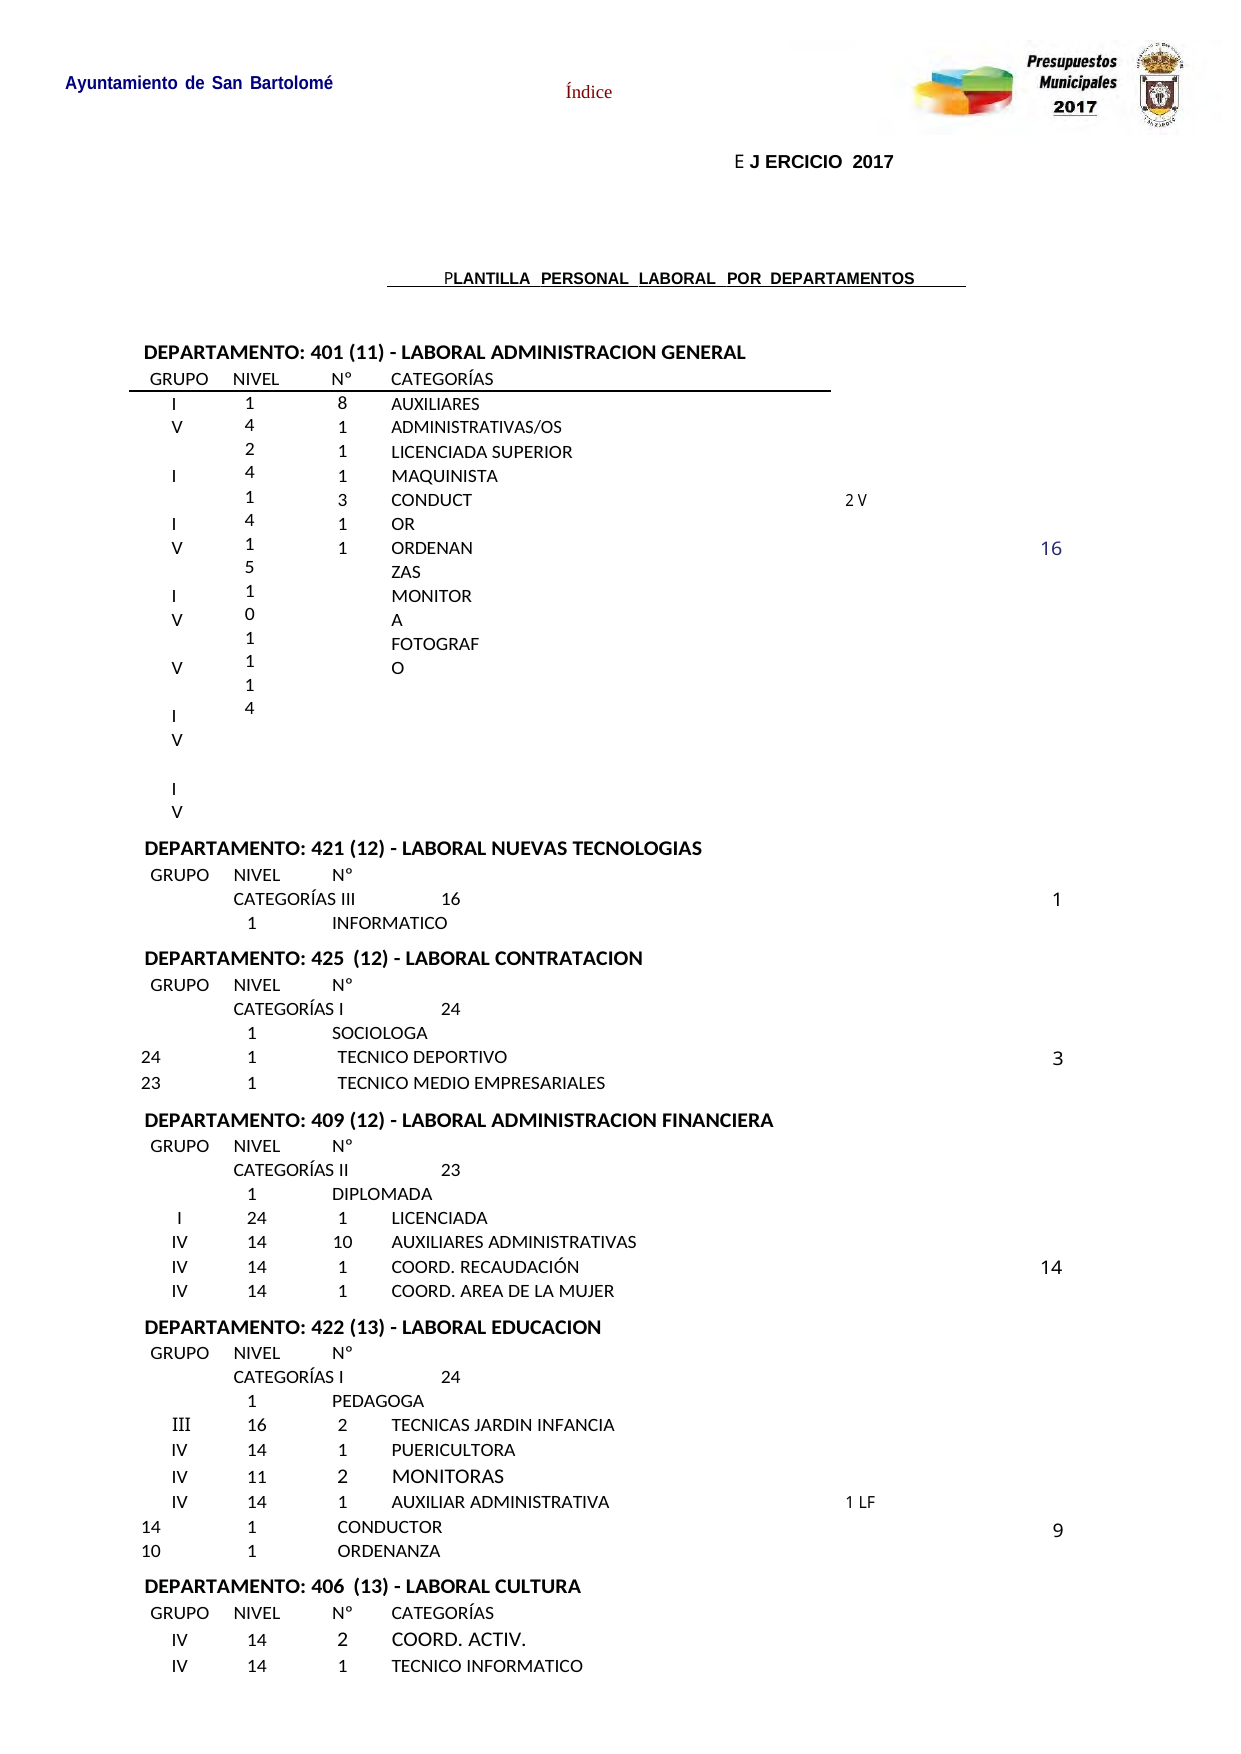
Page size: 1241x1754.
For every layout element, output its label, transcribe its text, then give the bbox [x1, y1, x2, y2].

picture [602, 40, 1222, 135]
table_header 2 V [831, 390, 1095, 521]
table_cell DEPARTAMENTO: 421 (12) - LABORAL NUEVAS TECNOLOGIAS GRUPO NIVEL Nº CATEGORÍAS III 16 1 INFORMATICO [129, 824, 831, 934]
table_header AUXILIARES ADMINISTRATIVAS/OS LICENCIADA SUPERIOR MAQUINISTA CONDUCTOR ORDENANZAS MONITORA FOTOGRAFO [358, 392, 831, 824]
table_cell DEPARTAMENTO: 406 (13) - LABORAL CULTURA GRUPO NIVEL Nº CATEGORÍAS IV 14 2 COORD. ACTIV. IV 14 1 TECNICO INFORMATICO [129, 1562, 831, 1687]
table_cell 14 [831, 1095, 1095, 1302]
table_cell DEPARTAMENTO: 409 (12) - LABORAL ADMINISTRACION FINANCIERA GRUPO NIVEL Nº CATEGORÍAS II 23 1 DIPLOMADA I 24 1 LICENCIADA IV 14 10 AUXILIARES ADMINISTRATIVAS IV 14 1 COORD. RECAUDACIÓN IV 14 1 COORD. AREA DE LA MUJER [129, 1095, 831, 1302]
table_cell 9 [831, 1514, 1095, 1562]
text PLANTILLA PERSONAL LABORAL POR DEPARTAMENTOS [387, 267, 1178, 290]
table_cell 16 [831, 521, 1095, 824]
text Ayuntamiento de San Bartolomé [65, 71, 339, 93]
table_cell 1 [831, 824, 1095, 934]
table_cell DEPARTAMENTO: 422 (13) - LABORAL EDUCACION GRUPO NIVEL Nº CATEGORÍAS I 24 1 PEDAGOGA 16 2 TECNICAS JARDIN INFANCIA 14 1 PUERICULTORA IV 11 2 MONITORAS IV 14 1 AUXILIAR ADMINISTRATIVA 14 1 CONDUCTOR 10 1 ORDENANZA [129, 1302, 831, 1562]
text Índice [551, 81, 602, 103]
subtitle DEPARTAMENTO: 401 (11) - LABORAL ADMINISTRACION GENERAL [144, 339, 1178, 364]
text E J ERCICIO 2017 [734, 148, 1178, 174]
text GRUPO NIVEL Nº CATEGORÍAS [149, 367, 1178, 389]
table_cell [831, 1562, 1095, 1687]
table_header IV I IV IV V IV IV [129, 392, 206, 824]
table_header 14 24 14 15 10 11 14 [206, 392, 291, 824]
table_cell 1 LF [831, 1302, 1095, 1514]
table_cell DEPARTAMENTO: 425 (12) - LABORAL CONTRATACION GRUPO NIVEL Nº CATEGORÍAS I 24 1 SOCIOLOGA 24 1 TECNICO DEPORTIVO 23 1 TECNICO MEDIO EMPRESARIALES [129, 934, 831, 1095]
table_header 8 1 1 1 3 1 1 [291, 392, 358, 824]
table_cell 3 [831, 934, 1095, 1095]
